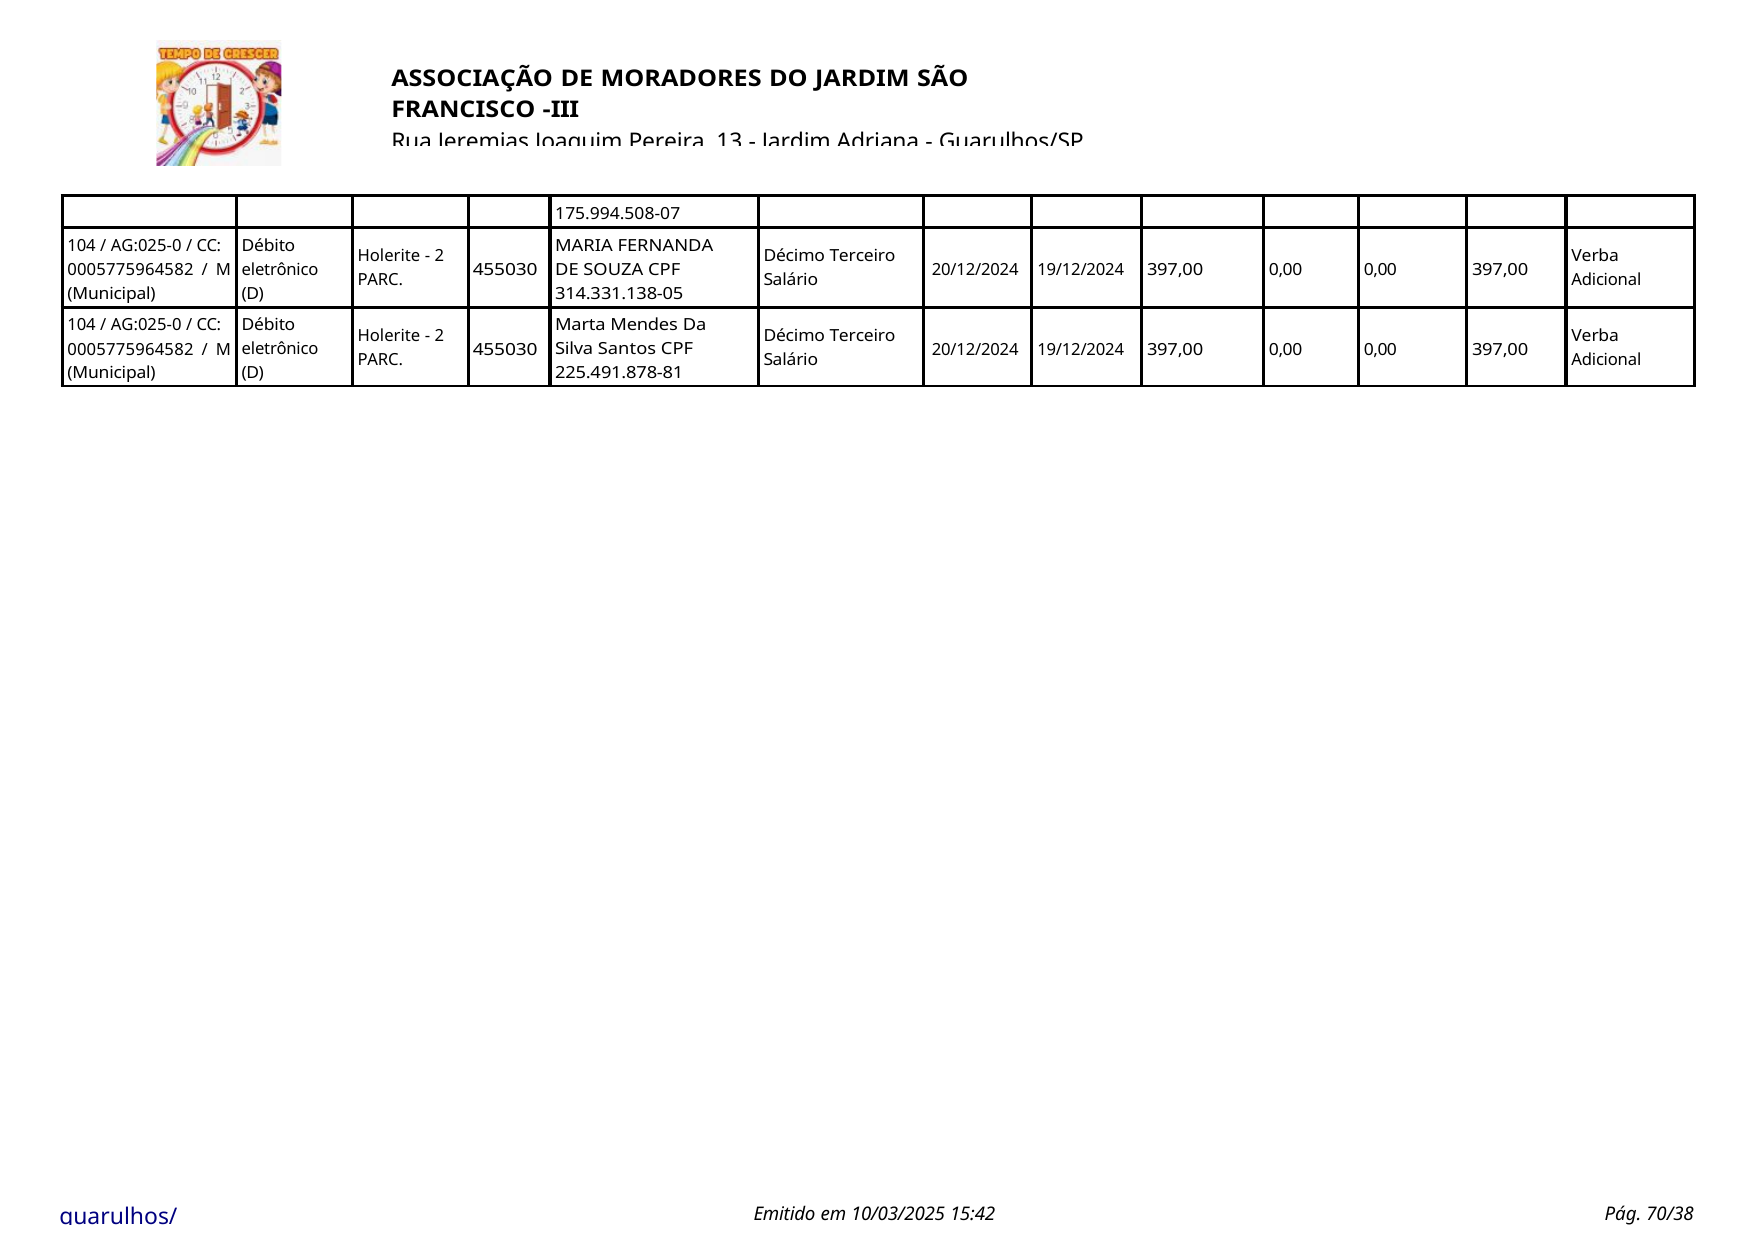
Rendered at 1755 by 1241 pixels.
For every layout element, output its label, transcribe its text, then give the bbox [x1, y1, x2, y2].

table_cell 104 / AG:025-0 / CC: 0005775964582 / M (Municipal) [64, 229, 235, 306]
table_cell [1143, 197, 1262, 226]
table_cell Holerite - 2 PARC. [354, 309, 467, 385]
table_cell Verba Adicional [1568, 309, 1693, 385]
table_cell 19/12/2024 [1033, 309, 1140, 385]
table_cell 20/12/2024 [925, 229, 1030, 306]
table_cell [1568, 197, 1693, 226]
table_cell [354, 197, 467, 226]
table_cell 175.994.508-07 [552, 197, 757, 226]
table_cell 20/12/2024 [925, 309, 1030, 385]
table_cell 0,00 [1265, 309, 1357, 385]
table_cell 397,00 [1468, 309, 1564, 385]
table_cell [470, 197, 548, 226]
table_cell [760, 197, 922, 226]
table_cell Verba Adicional [1568, 229, 1693, 306]
table_cell Holerite - 2 PARC. [354, 229, 467, 306]
table_cell [64, 197, 235, 226]
table_cell Marta Mendes Da Silva Santos CPF 225.491.878-81 [552, 309, 757, 385]
table_cell [1360, 197, 1465, 226]
table_cell [1468, 197, 1564, 226]
table_cell MARIA FERNANDA DE SOUZA CPF 314.331.138-05 [552, 229, 757, 306]
table_cell Débito eletrônico (D) [238, 309, 351, 385]
table_cell 397,00 [1143, 309, 1262, 385]
table_cell 0,00 [1360, 309, 1465, 385]
table_cell 455030 [470, 229, 548, 306]
table_cell Débito eletrônico (D) [238, 229, 351, 306]
table_cell [238, 197, 351, 226]
table_cell 455030 [470, 309, 548, 385]
table_cell 0,00 [1360, 229, 1465, 306]
table_cell Décimo Terceiro Salário [760, 229, 922, 306]
table_cell [1033, 197, 1140, 226]
table_cell Décimo Terceiro Salário [760, 309, 922, 385]
table_cell 19/12/2024 [1033, 229, 1140, 306]
table_cell 397,00 [1143, 229, 1262, 306]
table_cell 397,00 [1468, 229, 1564, 306]
table_cell [925, 197, 1030, 226]
table_cell 0,00 [1265, 229, 1357, 306]
table_cell [1265, 197, 1357, 226]
table_cell 104 / AG:025-0 / CC: 0005775964582 / M (Municipal) [64, 309, 235, 385]
